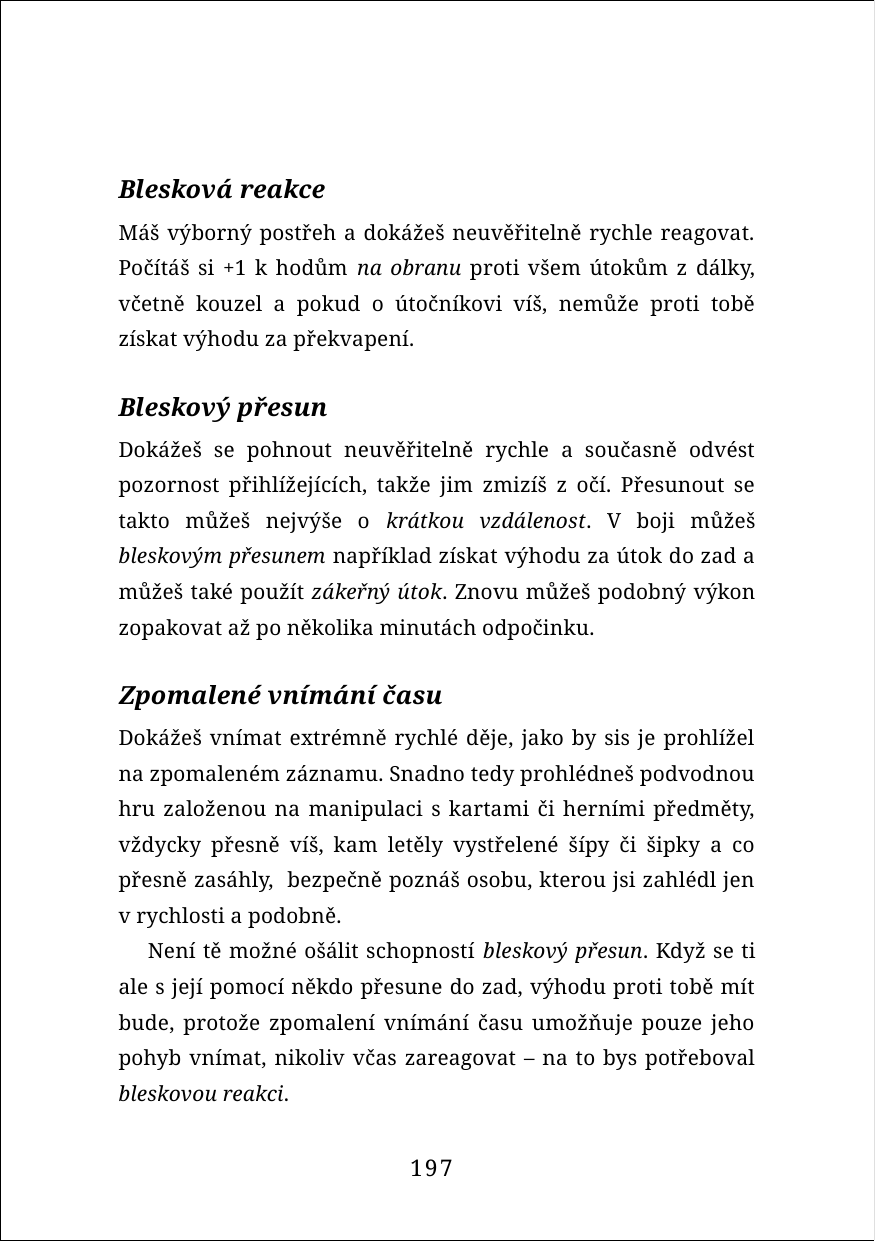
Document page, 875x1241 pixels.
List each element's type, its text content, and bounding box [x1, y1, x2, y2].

subtitle Bleskový přesun [118, 389, 756, 423]
text Máš výborný postřeh a dokážeš neuvěřitelně rychle reagovat. Počítáš si +1 k hodům na obranu proti všem útokům z dálky, včetně kouzel a pokud o útočníkovi víš, nemůže proti tobě získat výhodu za překvapení. [118, 218, 756, 353]
subtitle Blesková reakce [118, 172, 756, 206]
text Dokážeš vnímat extrémně rychlé děje, jako by sis je prohlížel na zpomaleném záznamu. Snadno tedy prohlédneš podvodnou hru založenou na manipulaci s kartami či herními předměty, vždycky přesně víš, kam letěly vystřelené šípy či šipky a co přesně zasáhly, bezpečně poznáš osobu, kterou jsi zahlédl jen v rychlosti a podobně. Není tě možné ošálit schopností bleskový přesun. Když se ti ale s její pomocí někdo přesune do zad, výhodu proti tobě mít bude, protože zpomalení vnímání času umožňuje pouze jeho pohyb vnímat, nikoliv včas zareagovat – na to bys potřeboval bleskovou reakci. [118, 723, 756, 1107]
subtitle Zpomalené vnímání času [118, 678, 756, 712]
text Dokážeš se pohnout neuvěřitelně rychle a současně odvést pozornost přihlížejících, takže jim zmizíš z očí. Přesunout se takto můžeš nejvýše o krátkou vzdálenost. V boji můžeš bleskovým přesunem například získat výhodu za útok do zad a můžeš také použít zákeřný útok. Znovu můžeš podobný výkon zopakovat až po několika minutách odpočinku. [118, 435, 756, 641]
